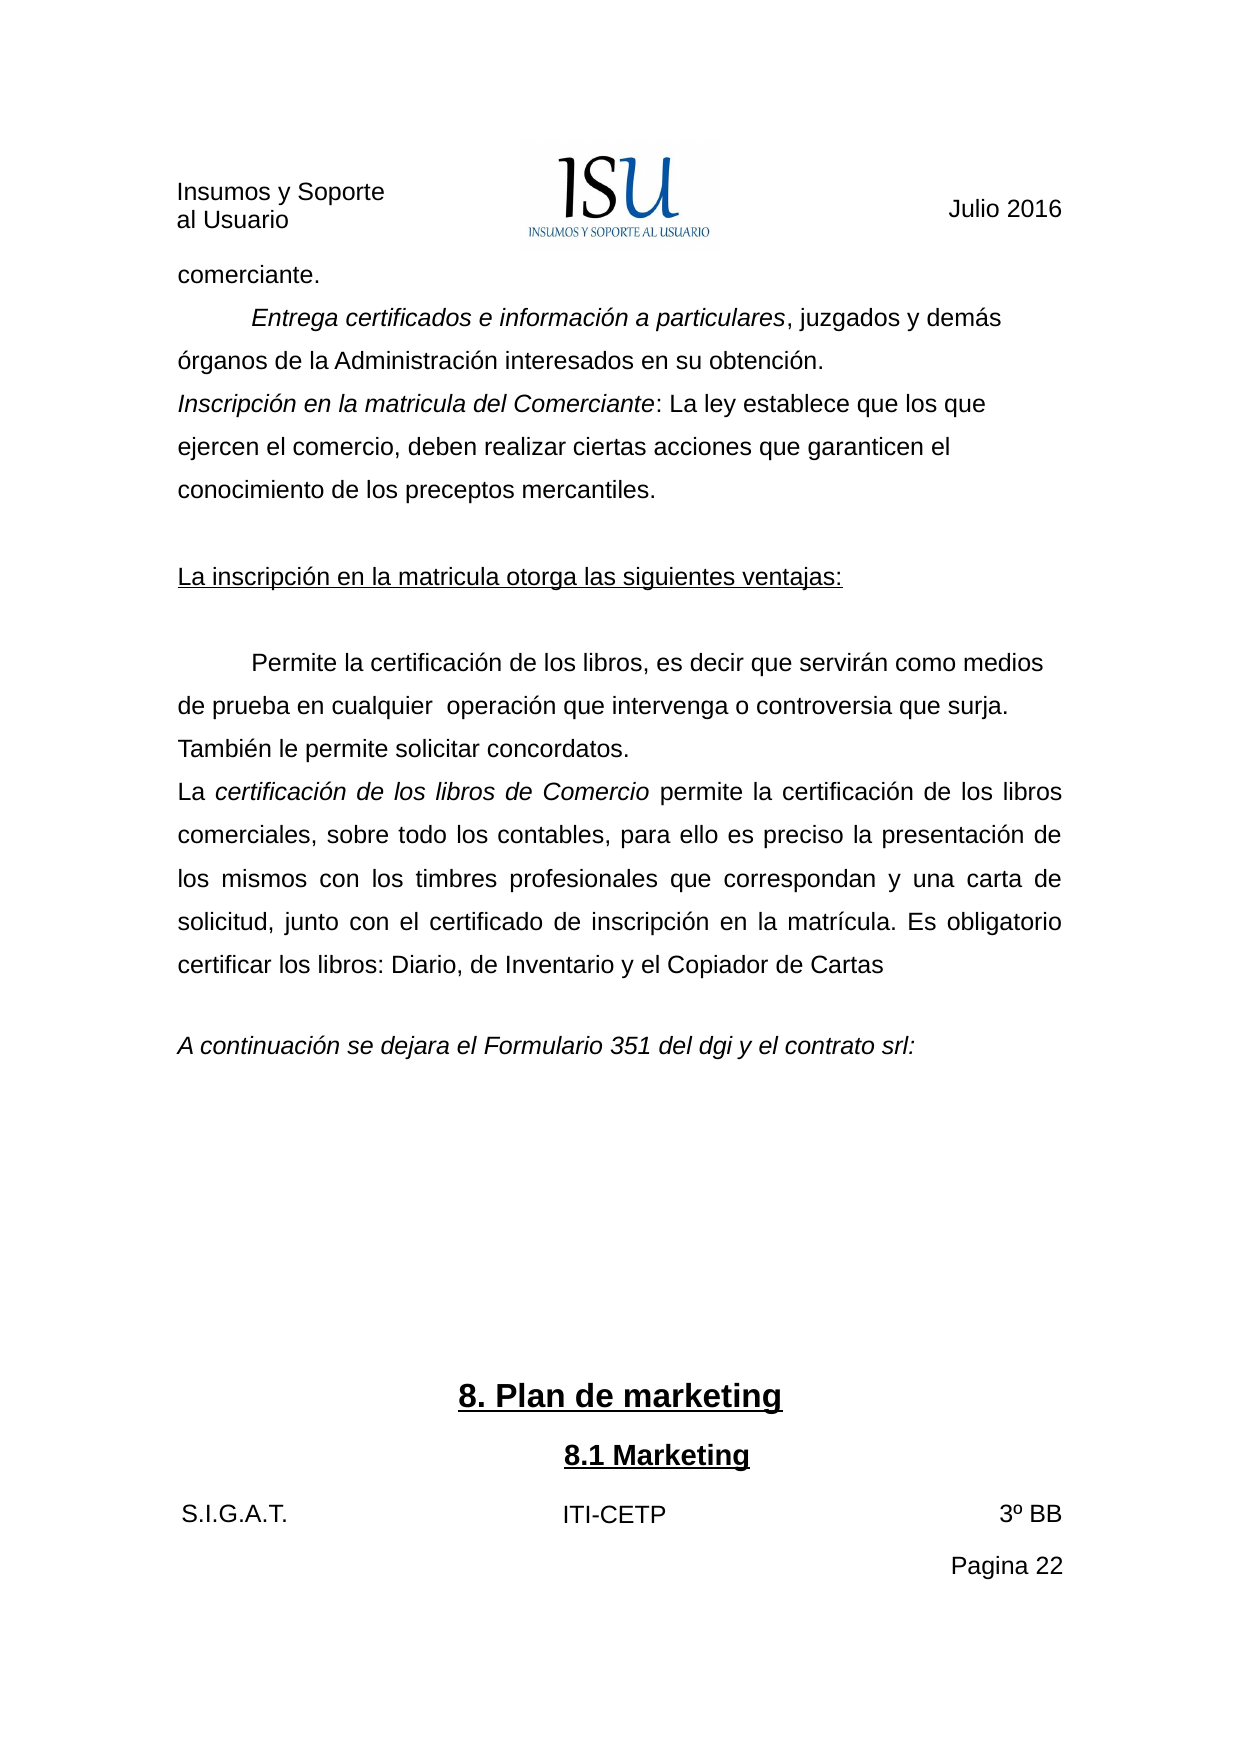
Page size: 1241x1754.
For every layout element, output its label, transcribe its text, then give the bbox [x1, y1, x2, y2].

text comerciante. [177, 260, 1063, 288]
text La certificación de los libros de Comercio permite la certificación de los libros comerciales, sobre todo los contables, para ello es preciso la presentación de los mismos con los timbres profesionales que correspondan y una carta de solicitud, junto con el certificado de inscripción en la matrícula. Es obligatorio certificar los libros: Diario, de Inventario y el Copiador de Cartas [177, 777, 1063, 978]
text A continuación se dejara el Formulario 351 del dgi y el contrato srl: [177, 1031, 1063, 1059]
text La inscripción en la matricula otorga las siguientes ventajas: [177, 562, 1063, 590]
text Inscripción en la matricula del Comerciante: La ley establece que los que ejercen el comercio, deben realizar ciertas acciones que garanticen el conocimiento de los preceptos mercantiles. [177, 389, 1063, 504]
picture [517, 138, 723, 252]
text Entrega certificados e información a particulares, juzgados y demás órganos de la Administración interesados en su obtención. [177, 303, 1063, 375]
text 8.1 Marketing [177, 1434, 1063, 1472]
text Permite la certificación de los libros, es decir que servirán como medios de prueba en cualquier operación que intervenga o controversia que surja. También le permite solicitar concordatos. [177, 648, 1063, 763]
text 8. Plan de marketing [177, 1376, 1063, 1415]
